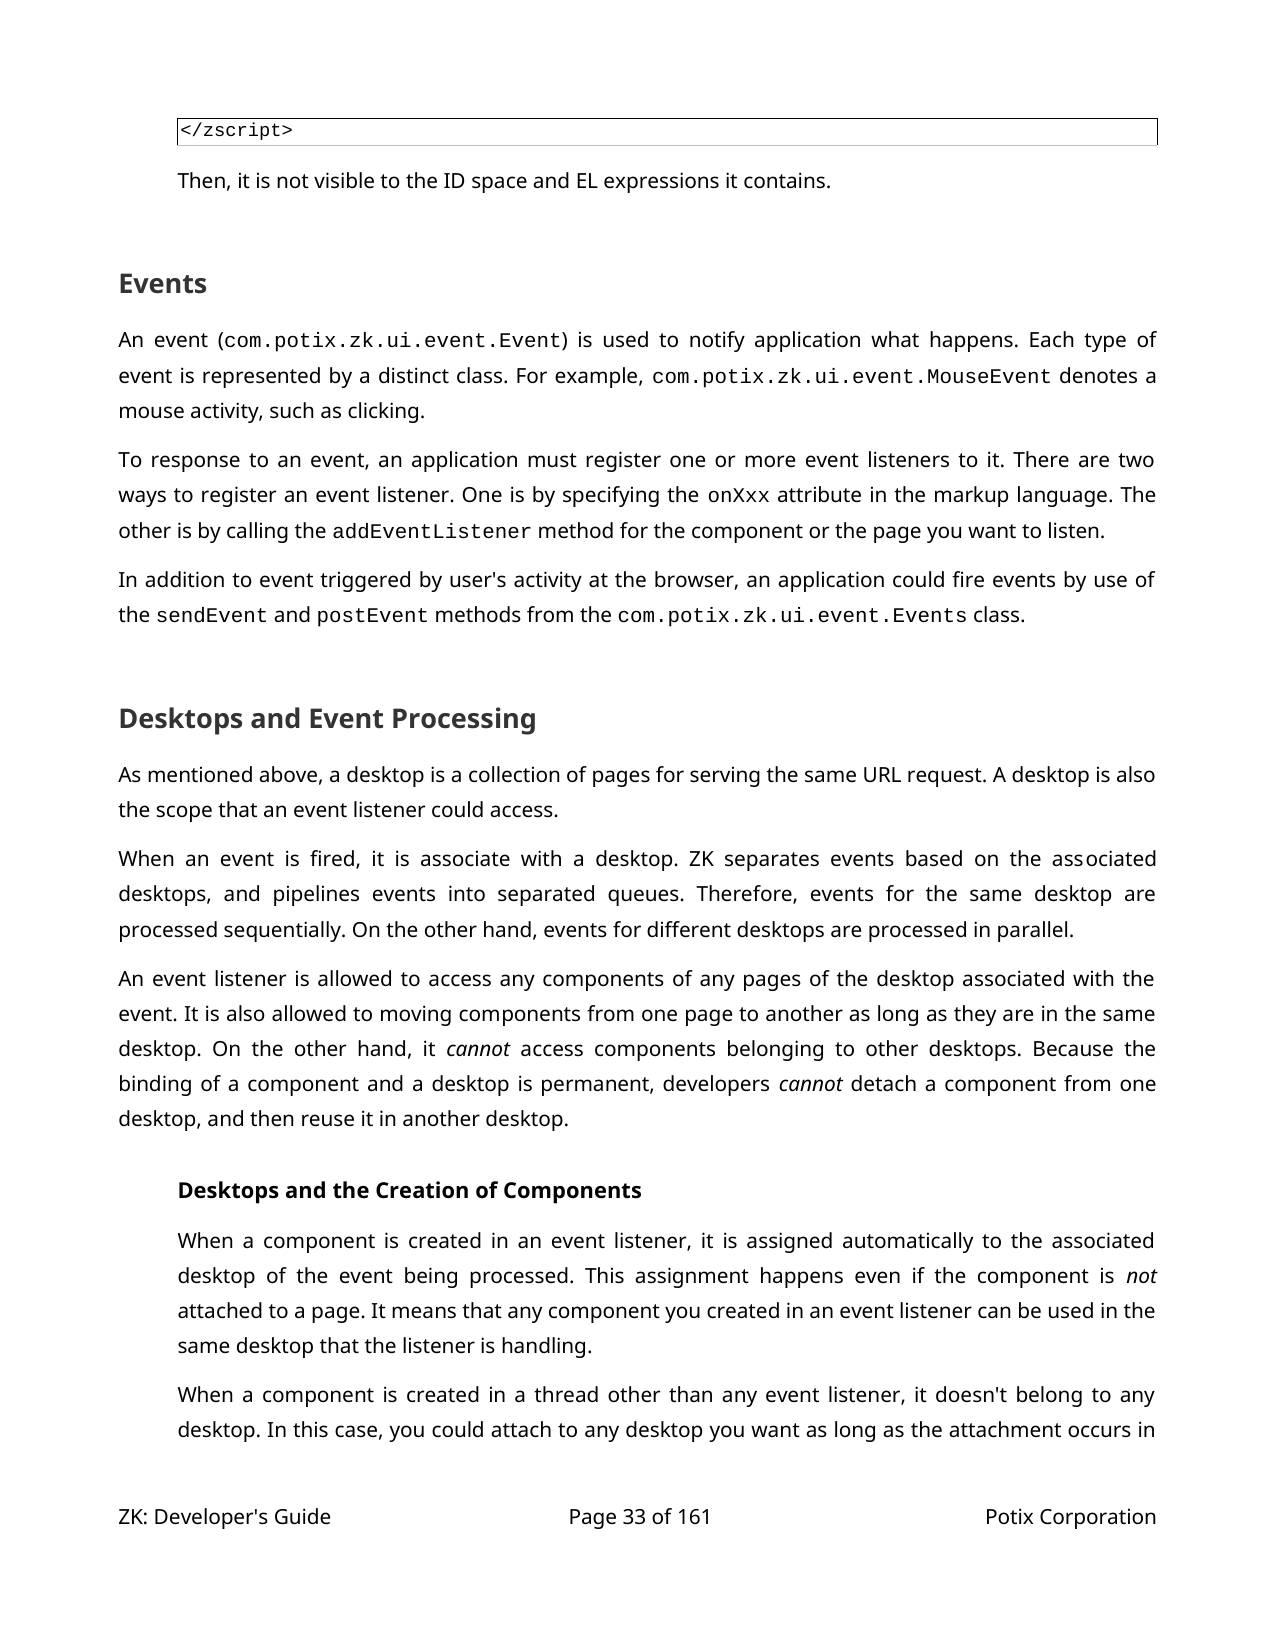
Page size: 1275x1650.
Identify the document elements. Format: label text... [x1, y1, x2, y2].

text When a component is created in an event listener, it is assigned automatically to the associated desktop of the event being processed. This assignment happens even if the component is not attached to a page. It means that any component you created in an event listener can be used in the same desktop that the listener is handling. [177, 1226, 1157, 1360]
text To response to an event, an application must register one or more event listeners to it. There are two ways to register an event listener. One is by specifying the onXxx attribute in the markup language. The other is by calling the addEventListener method for the component or the page you want to listen. [118, 445, 1157, 545]
subtitle Events [118, 265, 1157, 302]
text As mentioned above, a desktop is a collection of pages for serving the same URL request. A desktop is also the scope that an event listener could access. [118, 760, 1157, 824]
text When a component is created in a thread other than any event listener, it doesn't belong to any desktop. In this case, you could attach to any desktop you want as long as the attachment occurs in [177, 1380, 1157, 1444]
text Then, it is not visible to the ID space and EL expressions it contains. [177, 166, 1157, 194]
subtitle Desktops and the Creation of Components [177, 1175, 1157, 1205]
text An event (com.potix.zk.ui.event.Event) is used to notify application what happens. Each type of event is represented by a distinct class. For example, com.potix.zk.ui.event.MouseEvent denotes a mouse activity, such as clicking. [118, 326, 1157, 425]
text </zscript> [178, 119, 1157, 145]
subtitle Desktops and Event Processing [118, 700, 1157, 737]
text When an event is fired, it is associate with a desktop. ZK separates events based on the associated desktops, and pipelines events into separated queues. Therefore, events for the same desktop are processed sequentially. On the other hand, events for different desktops are processed in parallel. [118, 844, 1157, 943]
text In addition to event triggered by user's activity at the browser, an application could fire events by use of the sendEvent and postEvent methods from the com.potix.zk.ui.event.Events class. [118, 565, 1157, 629]
text An event listener is allowed to access any components of any pages of the desktop associated with the event. It is also allowed to moving components from one page to another as long as they are in the same desktop. On the other hand, it cannot access components belonging to other desktops. Because the binding of a component and a desktop is permanent, developers cannot detach a component from one desktop, and then reuse it in another desktop. [118, 964, 1157, 1133]
